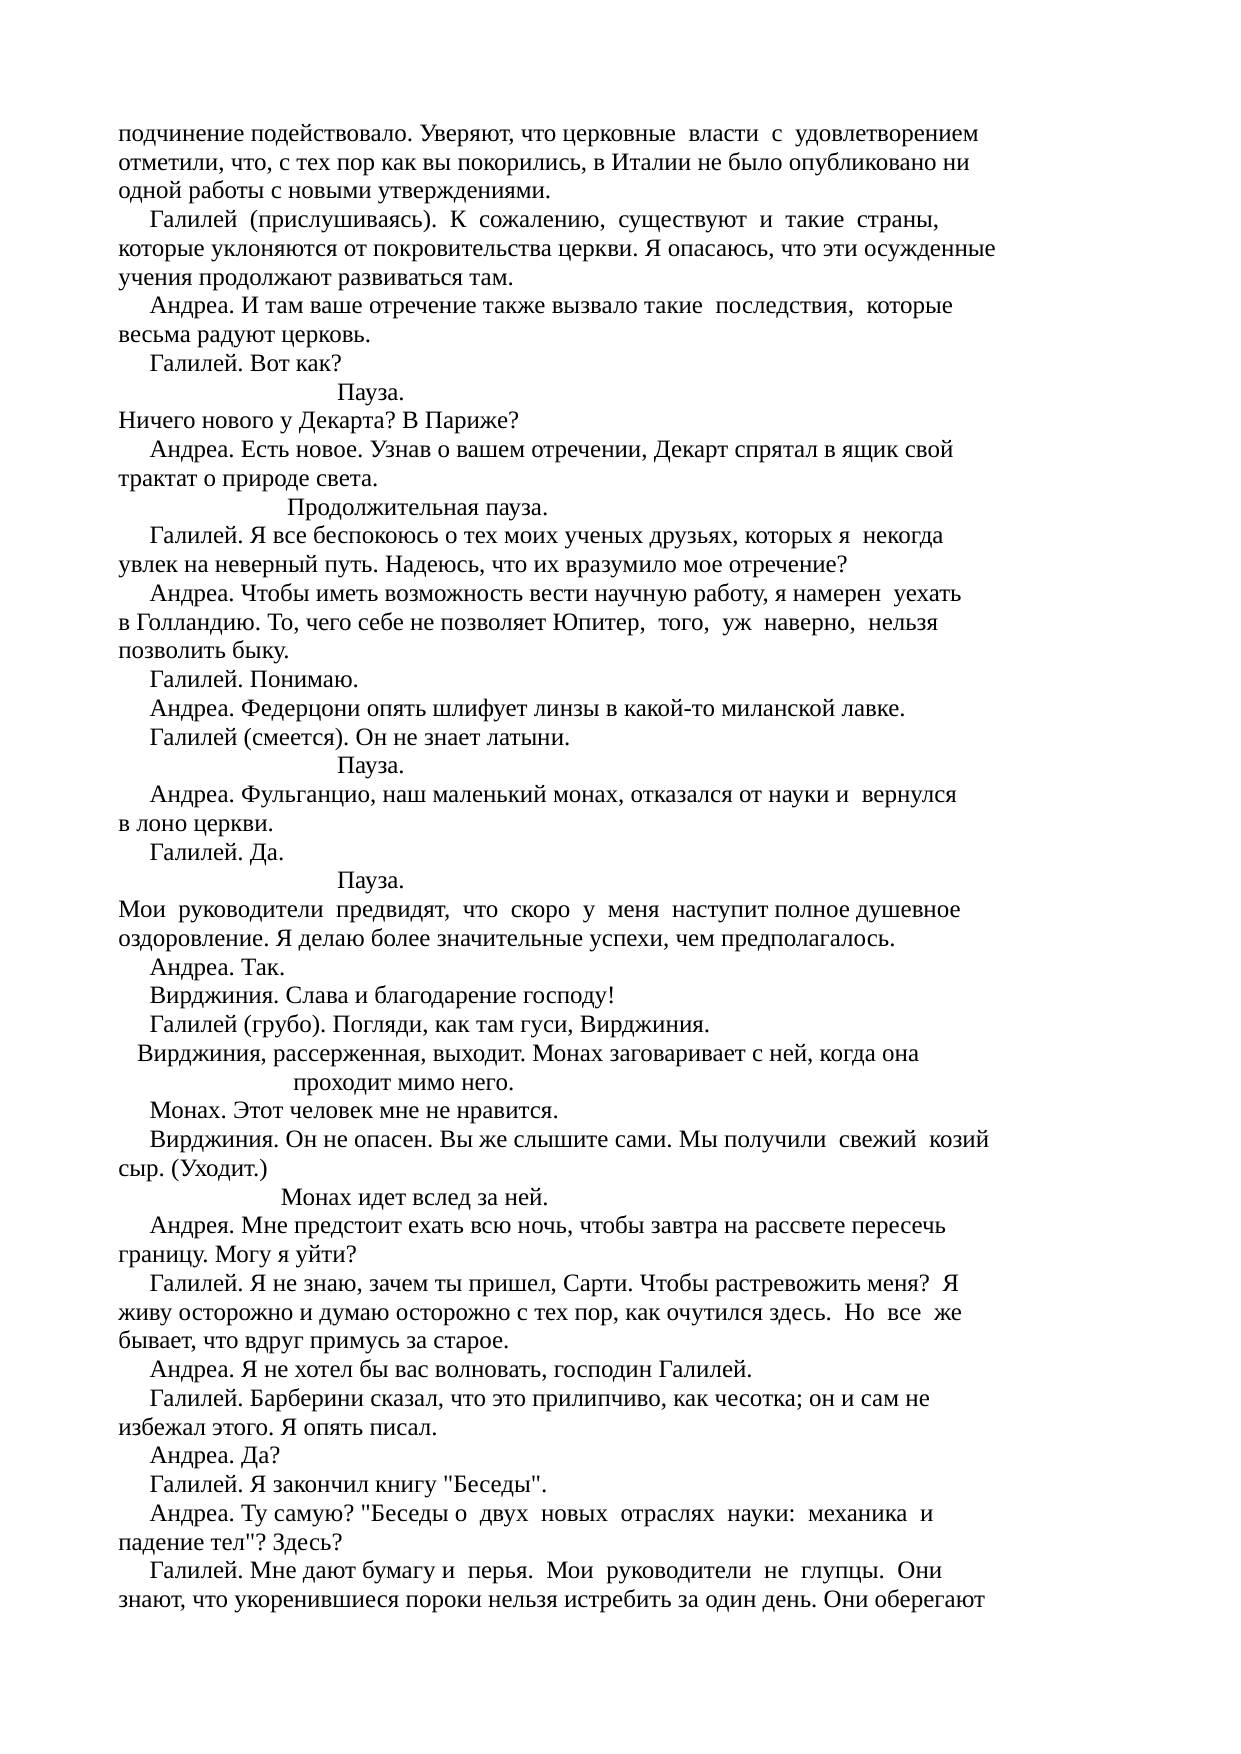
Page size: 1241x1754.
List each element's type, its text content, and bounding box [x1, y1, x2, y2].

text Андреа. Ту самую? "Беседы о двух новых отраслях науки: механика и [118, 1498, 1122, 1527]
text одной работы с новыми утверждениями. [118, 176, 1122, 204]
text подчинение подействовало. Уверяют, что церковные власти с удовлетворением [118, 118, 1122, 147]
text Галилей. Понимаю. [118, 664, 1122, 693]
text Галилей. Я закончил книгу "Беседы". [118, 1469, 1122, 1498]
text оздоровление. Я делаю более значительные успехи, чем предполагалось. [118, 923, 1122, 952]
text Галилей (смеется). Он не знает латыни. [118, 722, 1122, 751]
text Вирджиния, рассерженная, выходит. Монах заговаривает с ней, когда она [118, 1038, 1122, 1067]
text Продолжительная пауза. [118, 492, 1122, 521]
text Андреа. Так. [118, 952, 1122, 981]
text которые уклоняются от покровительства церкви. Я опасаюсь, что эти осужденные [118, 233, 1122, 262]
text Андрея. Мне предстоит ехать всю ночь, чтобы завтра на рассвете пересечь [118, 1211, 1122, 1239]
text учения продолжают развиваться там. [118, 262, 1122, 291]
text трактат о природе света. [118, 463, 1122, 492]
text Андреа. Федерцони опять шлифует линзы в какой-то миланской лавке. [118, 693, 1122, 722]
text живу осторожно и думаю осторожно с тех пор, как очутился здесь. Но все же [118, 1297, 1122, 1326]
text Андpea. Чтобы иметь возможность вести научную работу, я намерен уехать [118, 578, 1122, 607]
text весьма радуют церковь. [118, 319, 1122, 348]
text Галилей (грубо). Погляди, как там гуси, Вирджиния. [118, 1009, 1122, 1038]
text в лоно церкви. [118, 808, 1122, 837]
text Андреа. Я не хотел бы вас волновать, господин Галилей. [118, 1354, 1122, 1383]
text сыр. (Уходит.) [118, 1153, 1122, 1182]
text Галилей. Мне дают бумагу и перья. Мои руководители не глупцы. Они [118, 1556, 1122, 1584]
text Пауза. [118, 377, 1122, 406]
text знают, что укоренившиеся пороки нельзя истребить за один день. Они оберегают [118, 1584, 1122, 1613]
text Пауза. [118, 866, 1122, 894]
text падение тел"? Здесь? [118, 1527, 1122, 1556]
text увлек на неверный путь. Надеюсь, что их вразумило мое отречение? [118, 549, 1122, 578]
text границу. Могу я уйти? [118, 1239, 1122, 1268]
text позволить быку. [118, 636, 1122, 664]
text Андpea. Есть новое. Узнав о вашем отречении, Декарт спрятал в ящик свой [118, 434, 1122, 463]
text Галилей. Вот как? [118, 348, 1122, 377]
text Андреа. И там ваше отречение также вызвало такие последствия, которые [118, 291, 1122, 319]
text Галилей. Барберини сказал, что это прилипчиво, как чесотка; он и сам не [118, 1383, 1122, 1412]
text Галилей (прислушиваясь). К сожалению, существуют и такие страны, [118, 204, 1122, 233]
text Монах. Этот человек мне не нравится. [118, 1096, 1122, 1124]
text Галилей. Да. [118, 837, 1122, 866]
text Андреа. Да? [118, 1441, 1122, 1469]
text Монах идет вслед за ней. [118, 1182, 1122, 1211]
text бывает, что вдруг примусь за старое. [118, 1326, 1122, 1354]
text Пауза. [118, 751, 1122, 779]
text Галилей. Я не знаю, зачем ты пришел, Сарти. Чтобы растревожить меня? Я [118, 1268, 1122, 1297]
text Галилей. Я все беспокоюсь о тех моих ученых друзьях, которых я некогда [118, 521, 1122, 549]
text Вирджиния. Он не опасен. Вы же слышите сами. Мы получили свежий козий [118, 1124, 1122, 1153]
text Ничего нового у Декарта? В Париже? [118, 406, 1122, 434]
text проходит мимо него. [118, 1067, 1122, 1096]
text избежал этого. Я опять писал. [118, 1412, 1122, 1441]
text Мои руководители предвидят, что скоро у меня наступит полное душевное [118, 894, 1122, 923]
text отметили, что, с тех пор как вы покорились, в Италии не было опубликовано ни [118, 147, 1122, 176]
text Андреа. Фульганцио, наш маленький монах, отказался от науки и вернулся [118, 779, 1122, 808]
text в Голландию. То, чего себе не позволяет Юпитер, того, уж наверно, нельзя [118, 607, 1122, 636]
text Вирджиния. Слава и благодарение господу! [118, 981, 1122, 1009]
